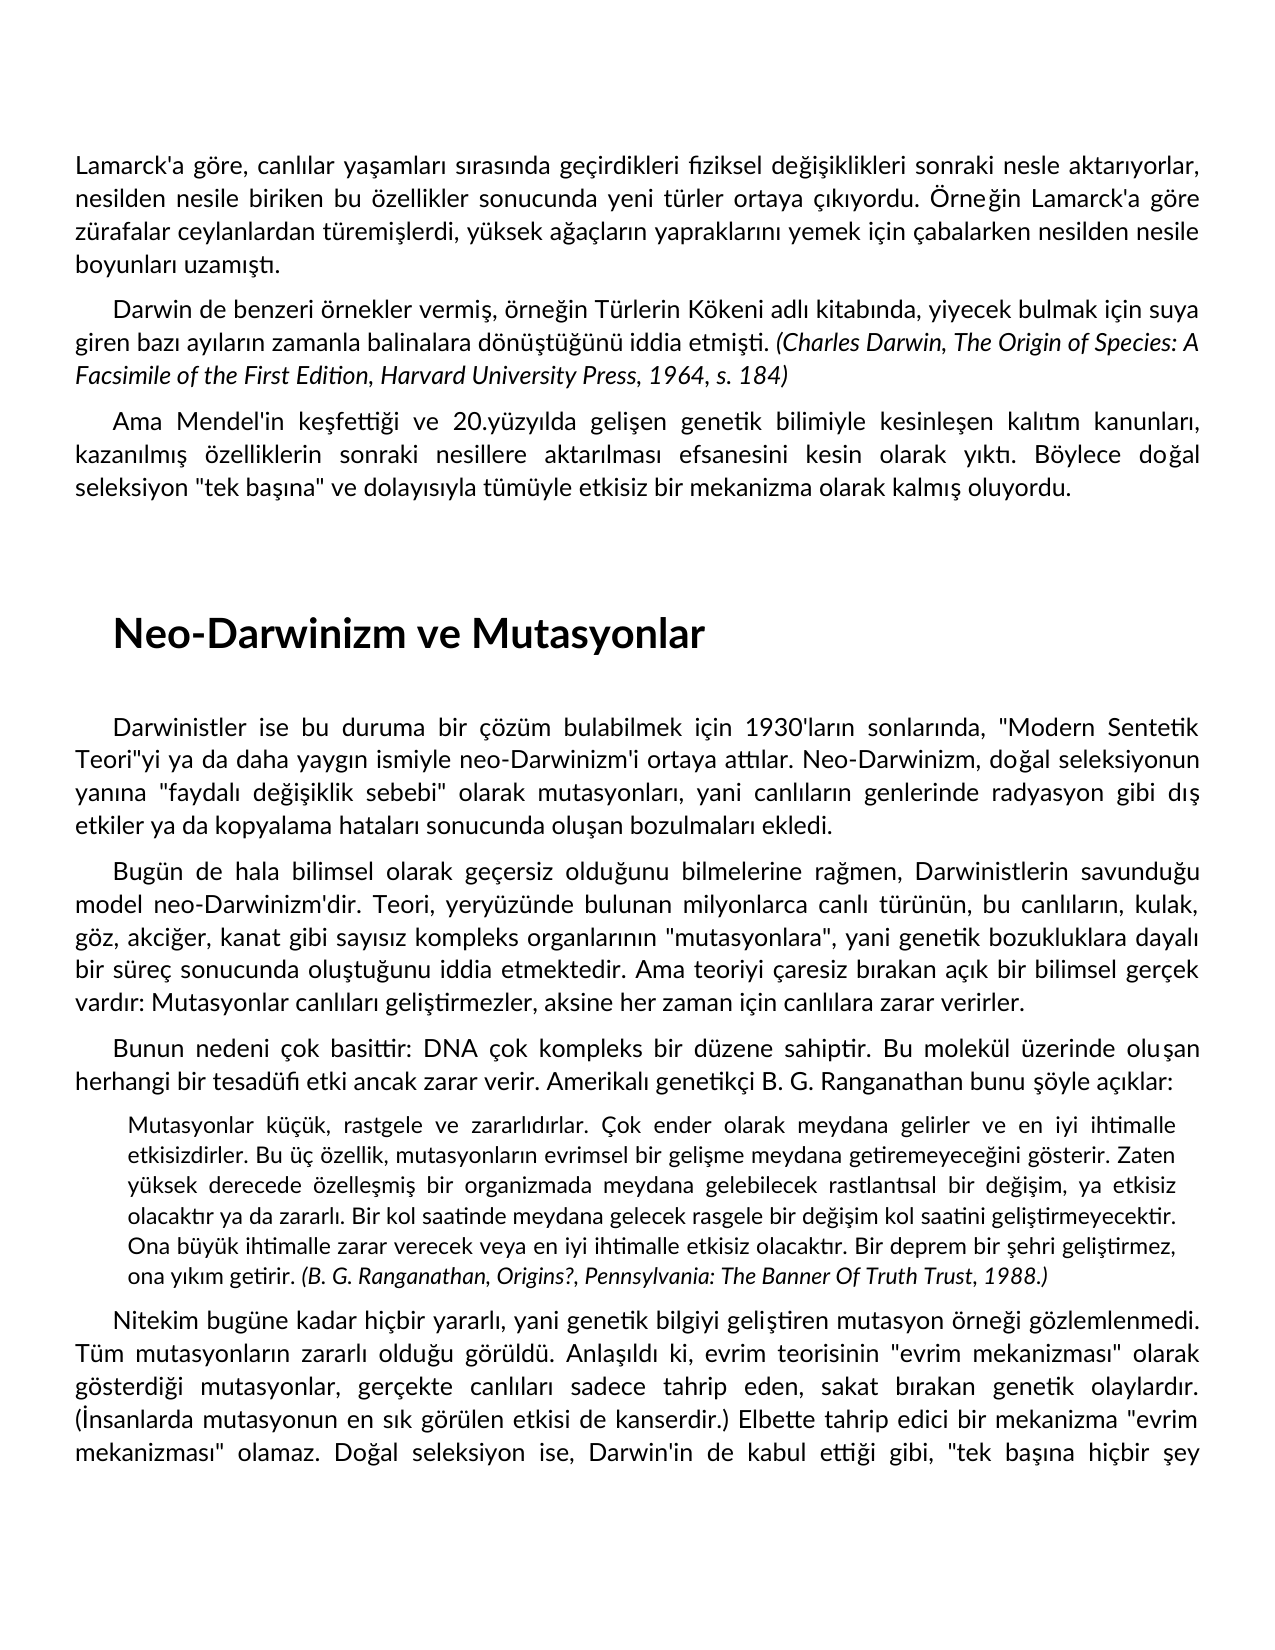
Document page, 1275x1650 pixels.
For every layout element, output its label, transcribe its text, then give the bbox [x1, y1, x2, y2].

text Bugün de hala bilimsel olarak geçersiz olduğunu bilmelerine rağmen, Darwinistlerin savunduğu model neo-Darwinizm'dir. Teori, yeryüzünde bulunan milyonlarca canlı türünün, bu canlıların, kulak, göz, akciğer, kanat gibi sayısız kompleks organlarının "mutasyonlara", yani genetik bozukluklara dayalı bir süreç sonucunda oluştuğunu iddia etmektedir. Ama teoriyi çaresiz bırakan açık bir bilimsel gerçek vardır: Mutasyonlar canlıları geliştirmezler, aksine her zaman için canlılara zarar verirler. [75, 855, 1200, 1017]
text Ama Mendel'in keşfettiği ve 20.yüzyılda gelişen genetik bilimiyle kesinleşen kalıtım kanunları, kazanılmış özelliklerin sonraki nesillere aktarılması efsanesini kesin olarak yıktı. Böylece doğal seleksiyon "tek başına" ve dolayısıyla tümüyle etkisiz bir mekanizma olarak kalmış oluyordu. [75, 405, 1200, 501]
text Darwinistler ise bu duruma bir çözüm bulabilmek için 1930'ların sonlarında, "Modern Sentetik Teori"yi ya da daha yaygın ismiyle neo-Darwinizm'i ortaya attılar. Neo-Darwinizm, doğal seleksiyonun yanına "faydalı değişiklik sebebi" olarak mutasyonları, yani canlıların genlerinde radyasyon gibi dış etkiler ya da kopyalama hataları sonucunda oluşan bozulmaları ekledi. [75, 711, 1200, 840]
text Mutasyonlar küçük, rastgele ve zararlıdırlar. Çok ender olarak meydana gelirler ve en iyi ihtimalle etkisizdirler. Bu üç özellik, mutasyonların evrimsel bir gelişme meydana getiremeyeceğini gösterir. Zaten yüksek derecede özelleşmiş bir organizmada meydana gelebilecek rastlantısal bir değişim, ya etkisiz olacaktır ya da zararlı. Bir kol saatinde meydana gelecek rasgele bir değişim kol saatini geliştirmeyecektir. Ona büyük ihtimalle zarar verecek veya en iyi ihtimalle etkisiz olacaktır. Bir deprem bir şehri geliştirmez, ona yıkım getirir. (B. G. Ranganathan, Origins?, Pennsylvania: The Banner Of Truth Trust, 1988.) [127, 1111, 1177, 1289]
text Nitekim bugüne kadar hiçbir yararlı, yani genetik bilgiyi geliştiren mutasyon örneği gözlemlenmedi. Tüm mutasyonların zararlı olduğu görüldü. Anlaşıldı ki, evrim teorisinin "evrim mekanizması" olarak gösterdiği mutasyonlar, gerçekte canlıları sadece tahrip eden, sakat bırakan genetik olaylardır. (İnsanlarda mutasyonun en sık görülen etkisi de kanserdir.) Elbette tahrip edici bir mekanizma "evrim mekanizması" olamaz. Doğal seleksiyon ise, Darwin'in de kabul ettiği gibi, "tek başına hiçbir şey [75, 1304, 1200, 1466]
text Darwin de benzeri örnekler vermiş, örneğin Türlerin Kökeni adlı kitabında, yiyecek bulmak için suya giren bazı ayıların zamanla balinalara dönüştüğünü iddia etmişti. (Charles Darwin, The Origin of Species: A Facsimile of the First Edition, Harvard University Press, 1964, s. 184) [75, 294, 1200, 390]
text Bunun nedeni çok basittir: DNA çok kompleks bir düzene sahiptir. Bu molekül üzerinde oluşan herhangi bir tesadüfi etki ancak zarar verir. Amerikalı genetikçi B. G. Ranganathan bunu şöyle açıklar: [75, 1032, 1200, 1095]
text Lamarck'a göre, canlılar yaşamları sırasında geçirdikleri fiziksel değişiklikleri sonraki nesle aktarıyorlar, nesilden nesile biriken bu özellikler sonucunda yeni türler ortaya çıkıyordu. Örneğin Lamarck'a göre zürafalar ceylanlardan türemişlerdi, yüksek ağaçların yapraklarını yemek için çabalarken nesilden nesile boyunları uzamıştı. [75, 150, 1200, 279]
subtitle Neo-Darwinizm ve Mutasyonlar [112, 607, 1200, 657]
